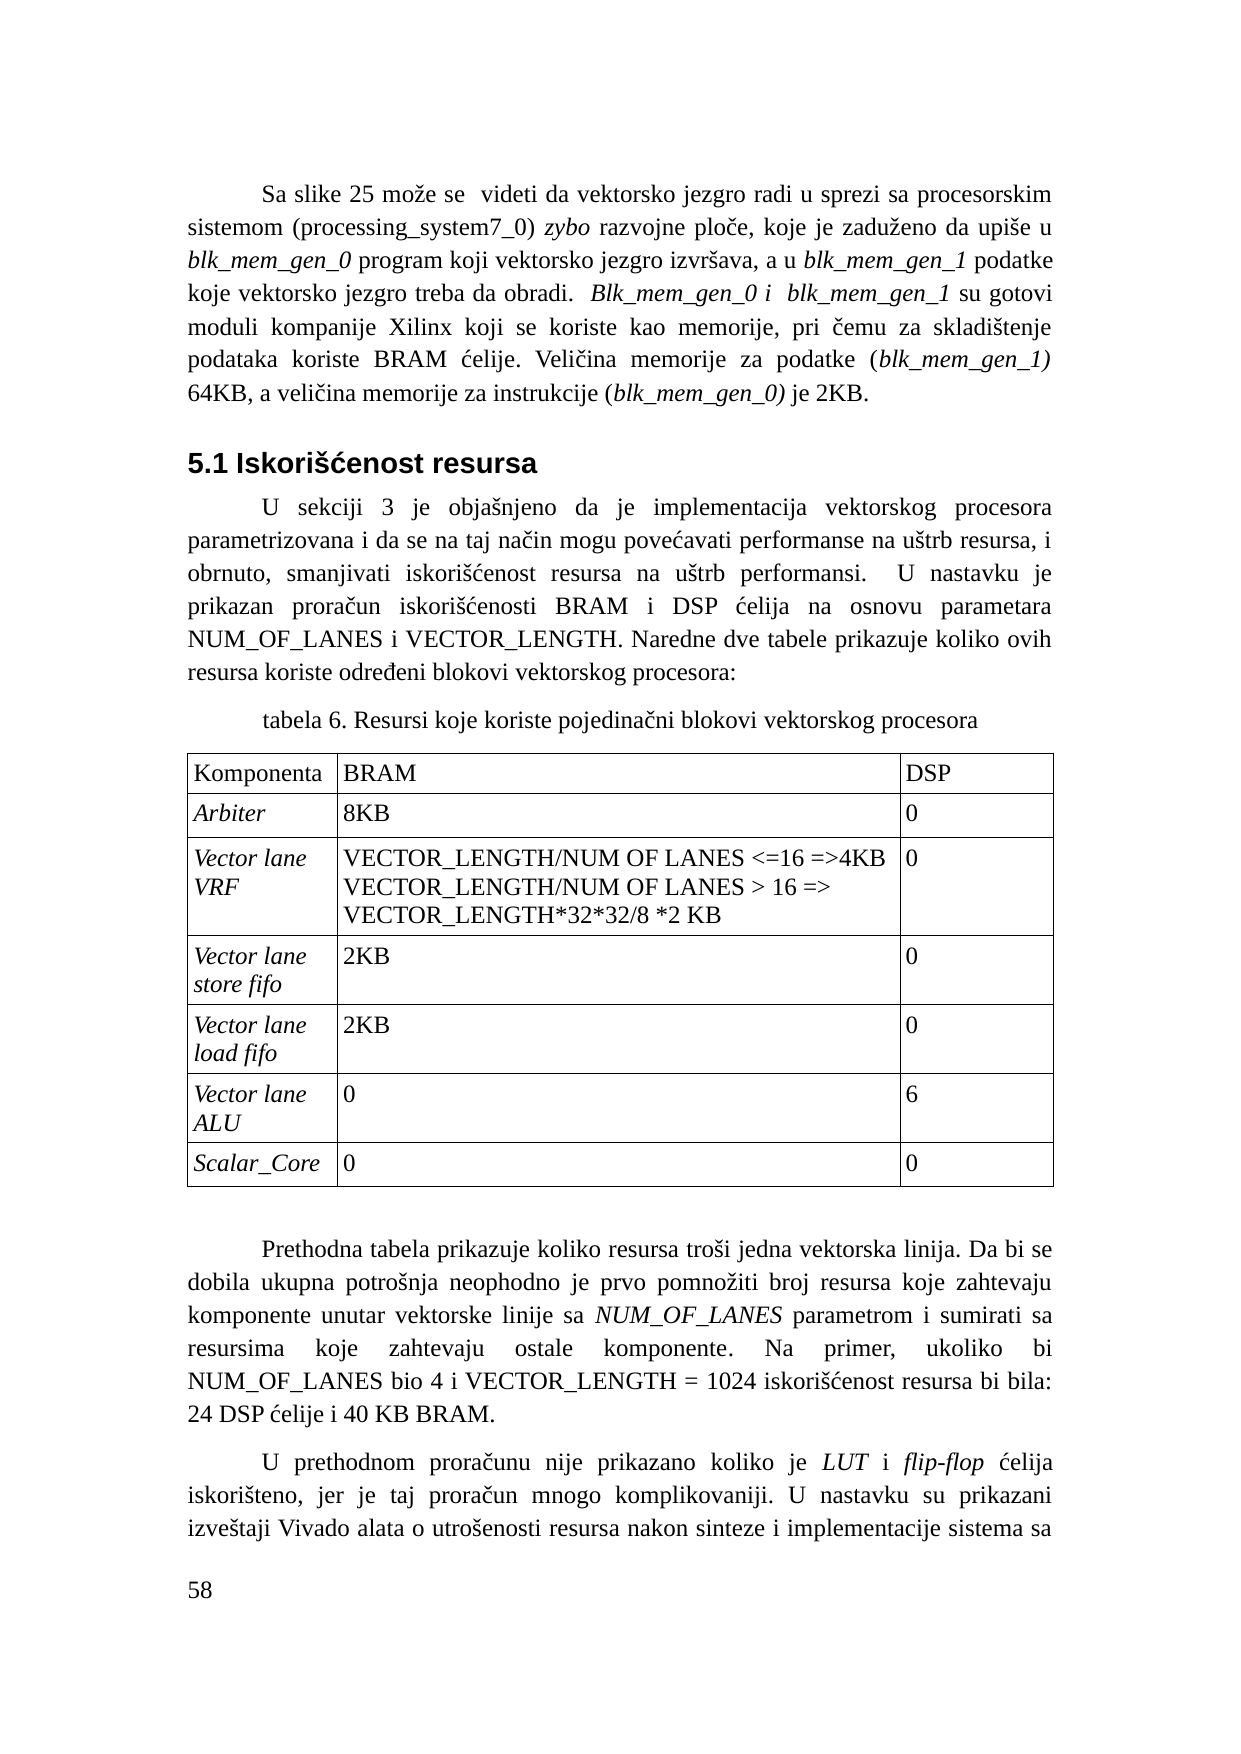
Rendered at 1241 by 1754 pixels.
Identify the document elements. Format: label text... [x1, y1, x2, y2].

table_cell 0 [338, 1143, 900, 1186]
table_cell 0 [901, 936, 1053, 1004]
table_cell 0 [901, 1005, 1053, 1073]
text Prethodna tabela prikazuje koliko resursa troši jedna vektorska linija. Da bi se dobila ukupna potrošnja neophodno je prvo pomnožiti broj resursa koje zahtevaju komponente unutar vektorske linije sa NUM_OF_LANES parametrom i sumirati sa resursima koje zahtevaju ostale komponente. Na primer, ukoliko bi NUM_OF_LANES bio 4 i VECTOR_LENGTH = 1024 iskorišćenost resursa bi bila: 24 DSP ćelije i 40 KB BRAM. [187, 1234, 1053, 1428]
table_cell VECTOR_LENGTH/NUM OF LANES <=16 =>4KB VECTOR_LENGTH/NUM OF LANES > 16 => VECTOR_LENGTH*32*32/8 *2 KB [338, 838, 900, 935]
table_cell 6 [901, 1074, 1053, 1142]
subtitle 5.1 Iskorišćenost resursa [187, 446, 1053, 479]
table_header DSP [901, 754, 1053, 793]
table_cell Vector lane ALU [188, 1074, 337, 1142]
table_cell Scalar_Core [188, 1143, 337, 1186]
table_header BRAM [338, 754, 900, 793]
text U sekciji 3 je objašnjeno da je implementacija vektorskog procesora parametrizovana i da se na taj način mogu povećavati performanse na uštrb resursa, i obrnuto, smanjivati iskorišćenost resursa na uštrb performansi. U nastavku je prikazan proračun iskorišćenosti BRAM i DSP ćelija na osnovu parametara NUM_OF_LANES i VECTOR_LENGTH. Naredne dve tabele prikazuje koliko ovih resursa koriste određeni blokovi vektorskog procesora: [187, 492, 1053, 686]
table_cell 8KB [338, 794, 900, 837]
text tabela 6. Resursi koje koriste pojedinačni blokovi vektorskog procesora [187, 705, 1053, 733]
table_cell 2KB [338, 936, 900, 1004]
table_cell Vector lane store fifo [188, 936, 337, 1004]
table_cell Arbiter [188, 794, 337, 837]
table_cell Vector lane load fifo [188, 1005, 337, 1073]
table_cell 0 [901, 794, 1053, 837]
table_header Komponenta [188, 754, 337, 793]
table_cell 0 [901, 838, 1053, 935]
table_cell Vector lane VRF [188, 838, 337, 935]
table_cell 0 [901, 1143, 1053, 1186]
text Sa slike 25 može se videti da vektorsko jezgro radi u sprezi sa procesorskim sistemom (processing_system7_0) zybo razvojne ploče, koje je zaduženo da upiše u blk_mem_gen_0 program koji vektorsko jezgro izvršava, a u blk_mem_gen_1 podatke koje vektorsko jezgro treba da obradi. Blk_mem_gen_0 i blk_mem_gen_1 su gotovi moduli kompanije Xilinx koji se koriste kao memorije, pri čemu za skladištenje podataka koriste BRAM ćelije. Veličina memorije za podatke (blk_mem_gen_1) 64KB, a veličina memorije za instrukcije (blk_mem_gen_0) je 2KB. [187, 179, 1053, 406]
text U prethodnom proračunu nije prikazano koliko je LUT i flip-flop ćelija iskorišteno, jer je taj proračun mnogo komplikovaniji. U nastavku su prikazani izveštaji Vivado alata o utrošenosti resursa nakon sinteze i implementacije sistema sa [187, 1447, 1053, 1542]
table_cell 0 [338, 1074, 900, 1142]
table_cell 2KB [338, 1005, 900, 1073]
